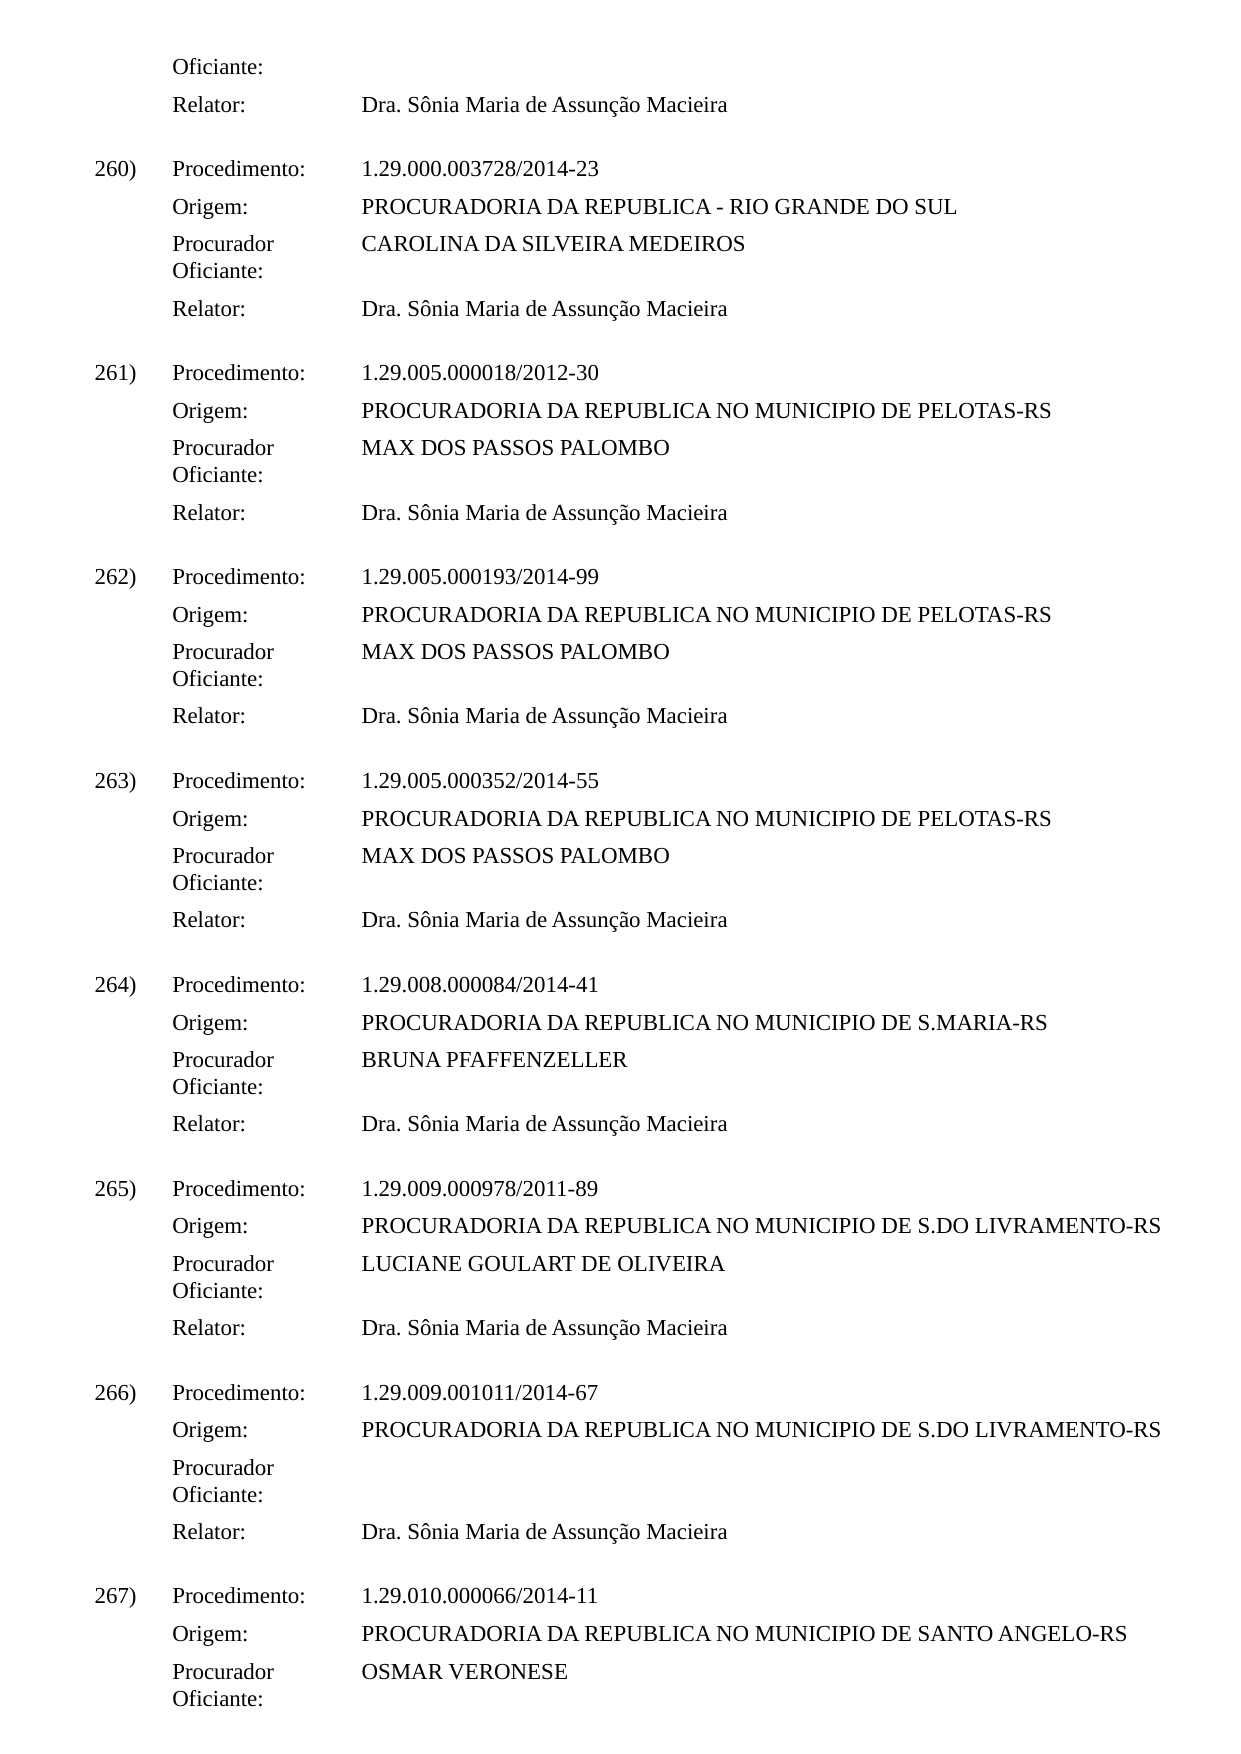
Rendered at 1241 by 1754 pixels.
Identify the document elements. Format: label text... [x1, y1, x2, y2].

table_header 1.29.005.000352/2014-55 [356, 761, 1193, 799]
table_cell Origem: [166, 1615, 356, 1652]
table_cell Relator: [166, 901, 356, 939]
table_cell [89, 1615, 166, 1652]
table_cell Procurador Oficiante: [166, 225, 356, 289]
table_cell Relator: [166, 289, 356, 327]
table_header 264) [89, 965, 166, 1003]
table_cell Origem: [166, 1411, 356, 1448]
table_cell Procurador Oficiante: [166, 429, 356, 493]
table_cell [89, 595, 166, 633]
table_cell [89, 1003, 166, 1041]
table_header Procedimento: [166, 1577, 356, 1615]
table_cell [89, 1105, 166, 1143]
table_cell Origem: [166, 1003, 356, 1041]
table_cell Relator: [166, 85, 356, 123]
table_cell [89, 1411, 166, 1448]
table_header Procedimento: [166, 353, 356, 391]
table_cell CAROLINA DA SILVEIRA MEDEIROS [356, 225, 1193, 289]
table_cell Relator: [166, 1309, 356, 1347]
table_header Procedimento: [166, 557, 356, 595]
table_cell [89, 901, 166, 939]
table_cell [89, 697, 166, 735]
table_cell MAX DOS PASSOS PALOMBO [356, 429, 1193, 493]
table_cell [89, 47, 166, 85]
table_cell Procurador Oficiante: [166, 1245, 356, 1309]
table_cell [89, 187, 166, 225]
table_header 260) [89, 149, 166, 187]
table_header 1.29.009.000978/2011-89 [356, 1169, 1193, 1207]
table_header 263) [89, 761, 166, 799]
table_cell Procurador Oficiante: [166, 1449, 356, 1513]
table_cell [89, 1653, 166, 1717]
table_cell PROCURADORIA DA REPUBLICA NO MUNICIPIO DE PELOTAS-RS [356, 595, 1193, 633]
table_cell [89, 1041, 166, 1105]
table_header 1.29.008.000084/2014-41 [356, 965, 1193, 1003]
table_cell Procurador Oficiante: [166, 633, 356, 697]
table_cell [356, 1449, 1193, 1513]
table_cell [89, 225, 166, 289]
table_header Procedimento: [166, 1373, 356, 1411]
table_header 1.29.009.001011/2014-67 [356, 1373, 1193, 1411]
table_cell [89, 391, 166, 429]
table_header 262) [89, 557, 166, 595]
table_cell [89, 85, 166, 123]
table_cell Dra. Sônia Maria de Assunção Macieira [356, 493, 1193, 531]
table_header Procedimento: [166, 965, 356, 1003]
table_cell [89, 289, 166, 327]
table_header 1.29.000.003728/2014-23 [356, 149, 1193, 187]
table_cell Procurador Oficiante: [166, 1653, 356, 1717]
table_header Procedimento: [166, 1169, 356, 1207]
table_cell [89, 1513, 166, 1551]
table_cell [89, 1245, 166, 1309]
table_header Procedimento: [166, 149, 356, 187]
table_header 261) [89, 353, 166, 391]
table_cell PROCURADORIA DA REPUBLICA NO MUNICIPIO DE S.DO LIVRAMENTO-RS [356, 1411, 1193, 1448]
table_cell [356, 47, 1193, 85]
table_cell [89, 633, 166, 697]
table_cell [89, 429, 166, 493]
table_cell PROCURADORIA DA REPUBLICA NO MUNICIPIO DE S.DO LIVRAMENTO-RS [356, 1207, 1193, 1244]
table_header 266) [89, 1373, 166, 1411]
table_cell [89, 1449, 166, 1513]
table_cell Relator: [166, 1105, 356, 1143]
table_cell PROCURADORIA DA REPUBLICA NO MUNICIPIO DE PELOTAS-RS [356, 799, 1193, 837]
table_cell Origem: [166, 595, 356, 633]
table_cell OSMAR VERONESE [356, 1653, 1193, 1717]
table_cell Oficiante: [166, 47, 356, 85]
table_cell PROCURADORIA DA REPUBLICA NO MUNICIPIO DE PELOTAS-RS [356, 391, 1193, 429]
table_cell [89, 799, 166, 837]
table_cell Origem: [166, 187, 356, 225]
table_cell Dra. Sônia Maria de Assunção Macieira [356, 1309, 1193, 1347]
table_cell Dra. Sônia Maria de Assunção Macieira [356, 289, 1193, 327]
table_cell Procurador Oficiante: [166, 837, 356, 901]
table_cell Dra. Sônia Maria de Assunção Macieira [356, 85, 1193, 123]
table_cell LUCIANE GOULART DE OLIVEIRA [356, 1245, 1193, 1309]
table_cell Origem: [166, 1207, 356, 1244]
table_cell Origem: [166, 799, 356, 837]
table_cell Dra. Sônia Maria de Assunção Macieira [356, 697, 1193, 735]
table_cell Relator: [166, 697, 356, 735]
table_cell [89, 1207, 166, 1244]
table_cell Relator: [166, 1513, 356, 1551]
table_cell Dra. Sônia Maria de Assunção Macieira [356, 1105, 1193, 1143]
table_cell MAX DOS PASSOS PALOMBO [356, 633, 1193, 697]
table_cell [89, 493, 166, 531]
table_cell Procurador Oficiante: [166, 1041, 356, 1105]
table_cell Origem: [166, 391, 356, 429]
table_cell MAX DOS PASSOS PALOMBO [356, 837, 1193, 901]
table_header 265) [89, 1169, 166, 1207]
table_cell [89, 837, 166, 901]
table_header 267) [89, 1577, 166, 1615]
table_header 1.29.005.000018/2012-30 [356, 353, 1193, 391]
table_cell PROCURADORIA DA REPUBLICA - RIO GRANDE DO SUL [356, 187, 1193, 225]
table_header 1.29.010.000066/2014-11 [356, 1577, 1193, 1615]
table_header 1.29.005.000193/2014-99 [356, 557, 1193, 595]
table_cell PROCURADORIA DA REPUBLICA NO MUNICIPIO DE SANTO ANGELO-RS [356, 1615, 1193, 1652]
table_cell Dra. Sônia Maria de Assunção Macieira [356, 1513, 1193, 1551]
table_cell BRUNA PFAFFENZELLER [356, 1041, 1193, 1105]
table_cell Relator: [166, 493, 356, 531]
table_cell [89, 1309, 166, 1347]
table_header Procedimento: [166, 761, 356, 799]
table_cell PROCURADORIA DA REPUBLICA NO MUNICIPIO DE S.MARIA-RS [356, 1003, 1193, 1041]
table_cell Dra. Sônia Maria de Assunção Macieira [356, 901, 1193, 939]
